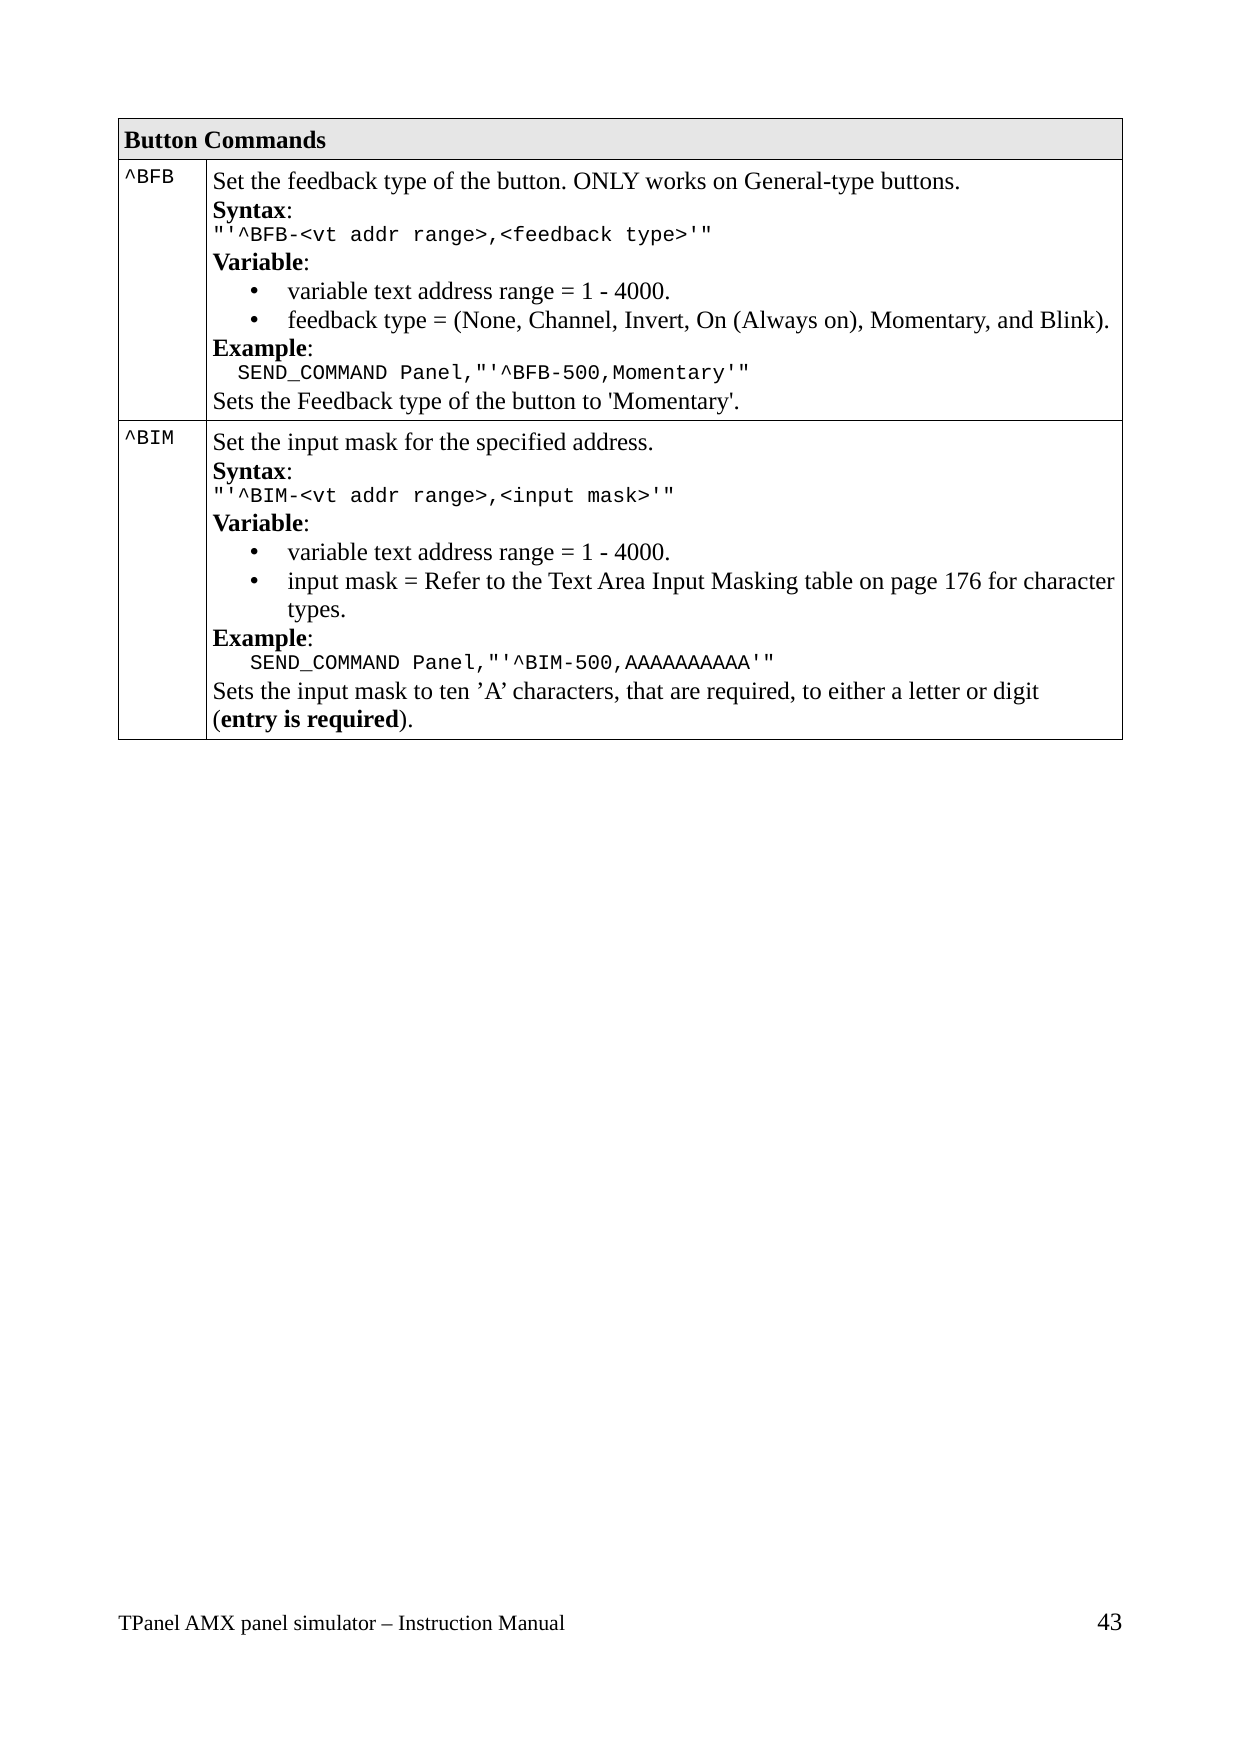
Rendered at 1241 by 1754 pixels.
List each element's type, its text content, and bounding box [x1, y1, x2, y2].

table_cell Set the input mask for the specified address. Syntax: "'^BIM-<vt addr range>,<input mask>'" Variable: variable text address range = 1 - 4000. input mask = Refer to the Text Area Input Masking table on page 176 for character types. Example: SEND_COMMAND Panel,"'^BIM-500,AAAAAAAAAA'" Sets the input mask to ten ’A’ characters, that are required, to either a letter or digit (entry is required). [207, 421, 1122, 739]
table_cell Set the feedback type of the button. ONLY works on General-type buttons. Syntax: "'^BFB-<vt addr range>,<feedback type>'" Variable: variable text address range = 1 - 4000. feedback type = (None, Channel, Invert, On (Always on), Momentary, and Blink). Example: SEND_COMMAND Panel,"'^BFB-500,Momentary'" Sets the Feedback type of the button to 'Momentary'. [207, 160, 1122, 420]
table_cell ^BIM [119, 421, 206, 739]
table_cell ^BFB [119, 160, 206, 420]
table_header Button Commands [119, 119, 1122, 159]
